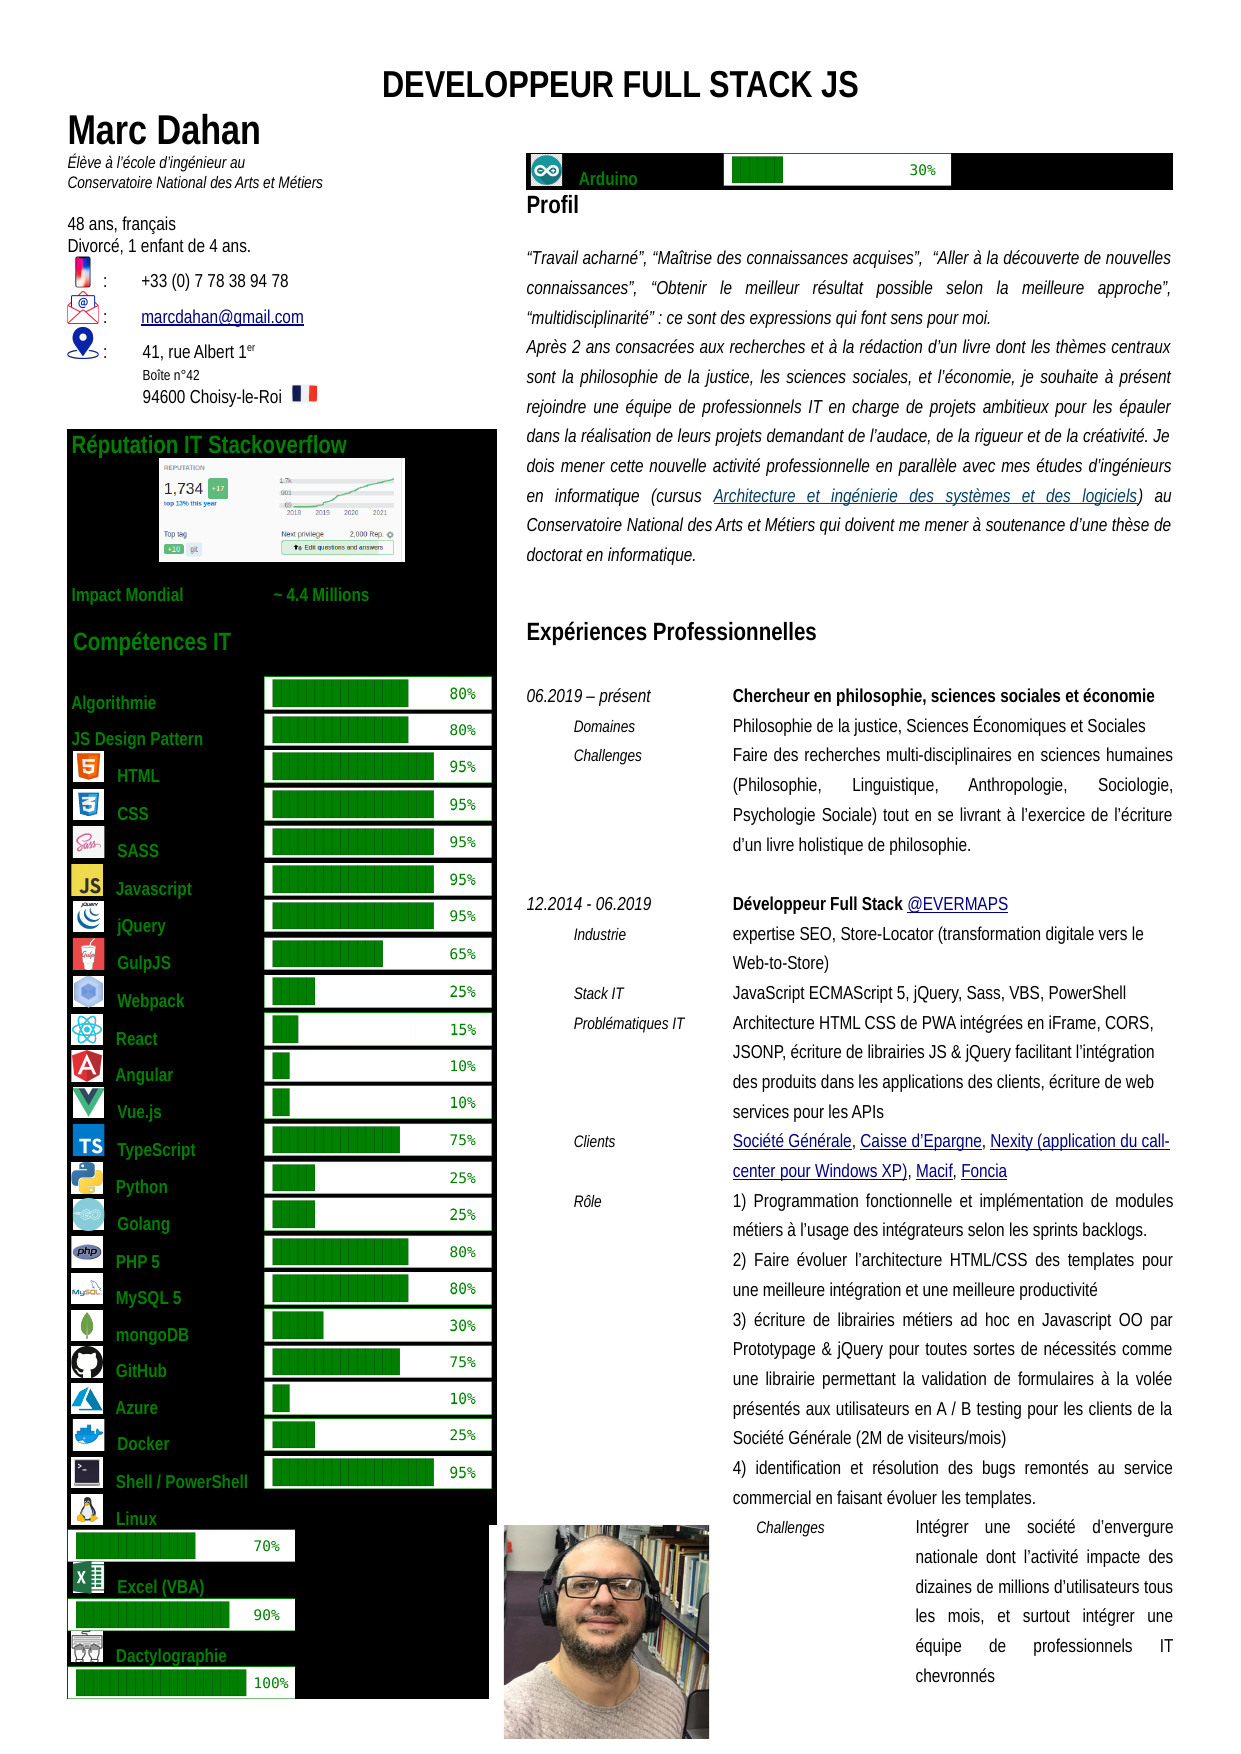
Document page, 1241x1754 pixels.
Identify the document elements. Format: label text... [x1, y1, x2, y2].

text Algorithmie [67, 677, 497, 713]
picture [71, 1236, 103, 1268]
picture [264, 1197, 492, 1231]
text Problématiques IT Architecture HTML CSS de PWA intégrées en iFrame, CORS, JSONP, écriture de librairies JS & jQuery facilitant l’intégration des produits dans les applications des clients, écriture de web services pour les APIs [573, 1012, 1173, 1122]
picture [72, 976, 105, 1008]
picture [67, 1666, 295, 1699]
picture [264, 1161, 492, 1194]
picture [67, 327, 99, 359]
picture [264, 787, 492, 821]
text HTML [67, 750, 497, 788]
picture [264, 676, 492, 710]
picture [72, 751, 105, 783]
picture [71, 1346, 103, 1378]
text Stack IT JavaScript ECMAScript 5, jQuery, Sass, VBS, PowerShell [573, 982, 1173, 1003]
text React [67, 1013, 497, 1049]
picture [264, 1085, 492, 1119]
text “Travail acharné”, “Maîtrise des connaissances acquises”, “Aller à la découverte de nouvelles connaissances”, “Obtenir le meilleur résultat possible selon la meilleure approche”, “multidisciplinarité” : ce sont des expressions qui font sens pour moi. [526, 247, 1173, 328]
text 3) écriture de librairies métiers ad hoc en Javascript OO par Prototypage & jQuery pour toutes sortes de nécessités comme une librairie permettant la validation de formulaires à la volée présentés aux utilisateurs en A / B testing pour les clients de la Société Générale (2M de visiteurs/mois) [573, 1308, 1173, 1449]
picture [71, 1013, 103, 1046]
text [489, 1525, 709, 1754]
picture [72, 938, 105, 970]
text Azure [67, 1382, 497, 1418]
text 2) Faire évoluer l’architecture HTML/CSS des templates pour une meilleure intégration et une meilleure productivité [573, 1249, 1173, 1300]
text Shell / PowerShell [67, 1456, 497, 1493]
text GitHub [67, 1345, 497, 1382]
text Domaines Philosophie de la justice, Sciences Économiques et Sociales [573, 715, 1173, 736]
picture [71, 1399, 103, 1415]
picture [264, 1456, 492, 1489]
picture [67, 291, 99, 324]
picture [72, 826, 105, 858]
text Élève à l’école d’ingénieur au [67, 153, 497, 172]
text 94600 Choisy-le-Roi [67, 384, 497, 408]
picture [71, 1457, 103, 1489]
text Réputation IT Stackoverflow [67, 429, 497, 458]
text : +33 (0) 7 78 38 94 78 [67, 256, 497, 292]
picture [264, 863, 492, 896]
picture [72, 900, 105, 932]
text Golang [67, 1198, 497, 1236]
text Divorcé, 1 enfant de 4 ans. [67, 235, 497, 256]
text Excel (VBA) [67, 1562, 489, 1631]
text Clients Société Générale, Caisse d’Epargne, Nexity (application du call-center pour Windows XP), Macif, Foncia [573, 1130, 1173, 1182]
text Challenges Intégrer une société d’envergure nationale dont l’activité impacte des dizaines de millions d’utilisateurs tous les mois, et surtout intégrer une équipe de professionnels IT chevronnés [573, 1516, 1173, 1686]
picture [264, 1418, 492, 1451]
text Conservatoire National des Arts et Métiers [67, 172, 497, 192]
picture [72, 1124, 105, 1156]
picture [264, 713, 492, 746]
text Expériences Professionnelles [526, 617, 1173, 646]
picture [71, 1493, 103, 1526]
text mongoDB [67, 1309, 497, 1345]
text Docker [67, 1418, 497, 1456]
text TypeScript [67, 1123, 497, 1161]
text 12.2014 - 06.2019 Développeur Full Stack @EVERMAPS [526, 893, 1173, 914]
text Webpack [67, 975, 497, 1013]
text 4) identification et résolution des bugs remontés au service commercial en faisant évoluer les templates. [573, 1457, 1173, 1508]
picture [290, 384, 319, 404]
text Challenges Faire des recherches multi-disciplinaires en sciences humaines (Philosophie, Linguistique, Anthropologie, Sociologie, Psychologie Sociale) tout en se livrant à l’exercice de l’écriture d’un livre holistique de philosophie. [573, 744, 1173, 855]
picture [264, 825, 492, 858]
picture [264, 975, 492, 1008]
picture [264, 1049, 492, 1082]
text CSS [67, 788, 497, 825]
text Linux [67, 1493, 497, 1562]
picture [264, 1123, 492, 1156]
picture [264, 1345, 492, 1378]
picture [67, 1598, 295, 1663]
picture [264, 1012, 492, 1046]
picture [71, 1382, 103, 1408]
picture [264, 750, 492, 783]
text jQuery [67, 899, 497, 937]
text Impact Mondial ~ 4.4 Millions [67, 583, 497, 605]
picture [159, 458, 405, 562]
text Arduino [526, 153, 1173, 190]
picture [264, 899, 492, 932]
text 48 ans, français [67, 213, 497, 235]
text Marc Dahan [67, 106, 1173, 153]
picture [71, 1162, 103, 1194]
text Après 2 ans consacrées aux recherches et à la rédaction d’un livre dont les thèmes centraux sont la philosophie de la justice, les sciences sociales, et l’économie, je souhaite à présent rejoindre une équipe de professionnels IT en charge de projets ambitieux pour les épauler dans la réalisation de leurs projets demandant de l’audace, de la rigueur et de la créativité. Je dois mener cette nouvelle activité professionnelle en parallèle avec mes études d’ingénieurs en informatique (cursus Architecture et ingénierie des systèmes et des logiciels) au Conservatoire National des Arts et Métiers qui doivent me mener à soutenance d’une thèse de doctorat en informatique. [526, 336, 1173, 566]
picture [67, 1529, 295, 1594]
picture [503, 1525, 710, 1739]
text Vue.js [67, 1086, 497, 1123]
text : 41, rue Albert 1er [67, 327, 497, 363]
text Dactylographie [67, 1631, 489, 1699]
text Boîte n°42 [67, 363, 497, 384]
text 06.2019 – présent Chercheur en philosophie, sciences sociales et économie [526, 685, 1173, 707]
picture [530, 154, 563, 186]
picture [71, 864, 103, 896]
picture [723, 153, 952, 186]
picture [264, 1235, 492, 1268]
text : marcdahan@gmail.com [67, 292, 497, 327]
picture [67, 256, 99, 288]
picture [71, 1273, 103, 1305]
picture [71, 1050, 103, 1082]
text MySQL 5 [67, 1272, 497, 1309]
picture [71, 1309, 103, 1342]
picture [72, 1419, 105, 1451]
text Angular [67, 1049, 497, 1086]
text Python [67, 1161, 497, 1198]
picture [264, 1308, 492, 1342]
text JS Design Pattern [67, 713, 497, 750]
picture [72, 1198, 105, 1231]
text Compétences IT [67, 627, 497, 655]
text Javascript [67, 863, 497, 899]
picture [264, 1272, 492, 1305]
text Rôle 1) Programmation fonctionnelle et implémentation de modules métiers à l’usage des intégrateurs selon les sprints backlogs. [573, 1190, 1173, 1241]
picture [264, 1381, 492, 1415]
text DEVELOPPEUR FULL STACK JS [67, 62, 1173, 106]
picture [264, 937, 492, 970]
text Profil [526, 190, 1173, 218]
text PHP 5 [67, 1236, 497, 1272]
text GulpJS [67, 937, 497, 975]
text SASS [67, 825, 497, 863]
text Industrie expertise SEO, Store-Locator (transformation digitale vers le Web-to-Store) [573, 922, 1173, 974]
picture [72, 1086, 105, 1119]
